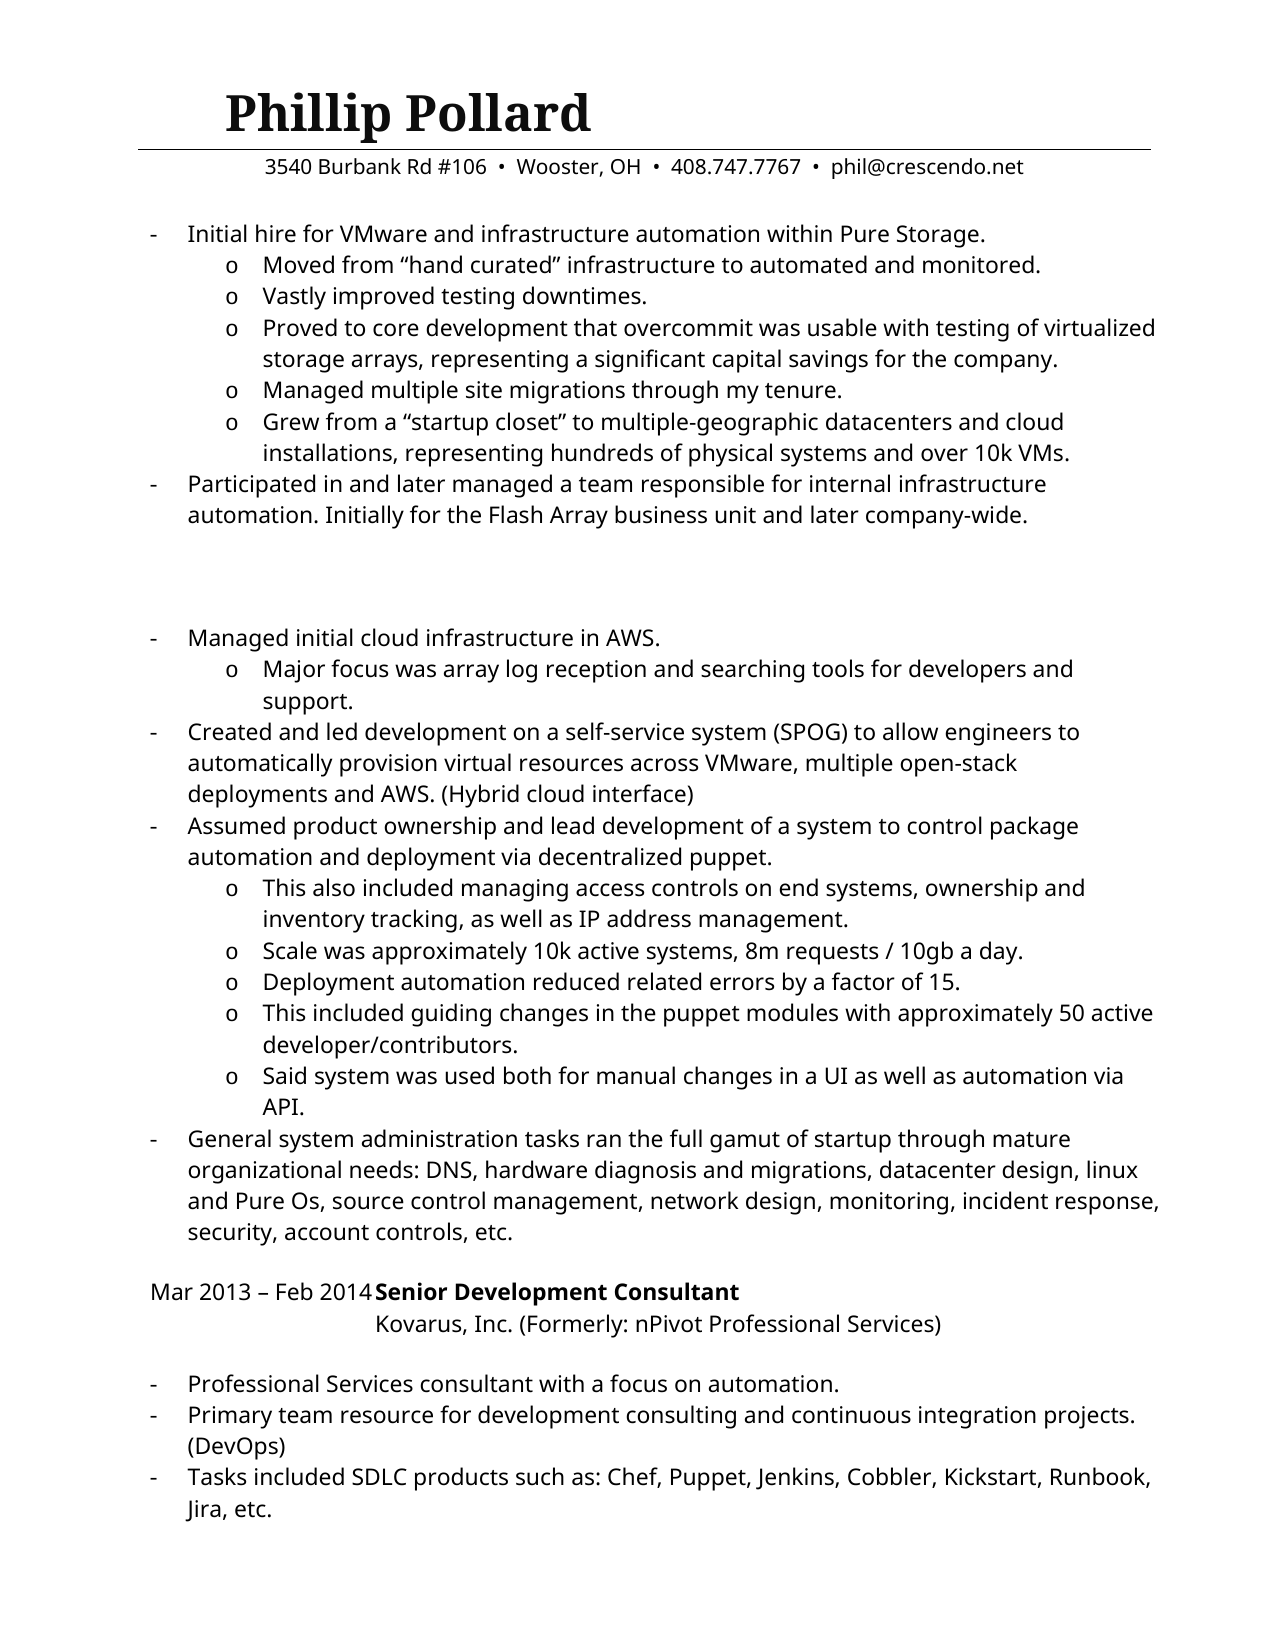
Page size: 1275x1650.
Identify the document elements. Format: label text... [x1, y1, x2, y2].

list Tasks included SDLC products such as: Chef, Puppet, Jenkins, Cobbler, Kickstart, Runbook, Jira, etc. [150, 1461, 1162, 1524]
list Said system was used both for manual changes in a UI as well as automation via API. [225, 1060, 1162, 1123]
list Major focus was array log reception and searching tools for developers and support. [225, 653, 1162, 716]
list Deployment automation reduced related errors by a factor of 15. [225, 966, 1162, 997]
list General system administration tasks ran the full gamut of startup through mature organizational needs: DNS, hardware diagnosis and migrations, datacenter design, linux and Pure Os, source control management, network design, monitoring, incident response, security, account controls, etc. [150, 1123, 1162, 1248]
list Participated in and later managed a team responsible for internal infrastructure automation. Initially for the Flash Array business unit and later company-wide. [150, 468, 1162, 622]
list Primary team resource for development consulting and continuous integration projects. (DevOps) [150, 1399, 1162, 1461]
list Professional Services consultant with a focus on automation. [150, 1368, 1162, 1399]
text Kovarus, Inc. (Formerly: nPivot Professional Services) [300, 1308, 1162, 1339]
list Moved from “hand curated” infrastructure to automated and monitored. [225, 249, 1162, 280]
list Created and led development on a self-service system (SPOG) to allow engineers to automatically provision virtual resources across VMware, multiple open-stack deployments and AWS. (Hybrid cloud interface) [150, 716, 1162, 809]
list This included guiding changes in the puppet modules with approximately 50 active developer/contributors. [225, 997, 1162, 1060]
list Scale was approximately 10k active systems, 8m requests / 10gb a day. [225, 935, 1162, 966]
list Assumed product ownership and lead development of a system to control package automation and deployment via decentralized puppet. [150, 809, 1162, 872]
list Managed initial cloud infrastructure in AWS. [150, 622, 1162, 653]
list This also included managing access controls on end systems, ownership and inventory tracking, as well as IP address management. [225, 872, 1162, 935]
list Grew from a “startup closet” to multiple-geographic datacenters and cloud installations, representing hundreds of physical systems and over 10k VMs. [225, 406, 1162, 468]
list Initial hire for VMware and infrastructure automation within Pure Storage. [150, 218, 1162, 249]
list Managed multiple site migrations through my tenure. [225, 374, 1162, 406]
text Mar 2013 – Feb 2014 Senior Development Consultant [150, 1276, 1162, 1308]
list Proved to core development that overcommit was usable with testing of virtualized storage arrays, representing a significant capital savings for the company. [225, 312, 1162, 374]
list Vastly improved testing downtimes. [225, 280, 1162, 312]
